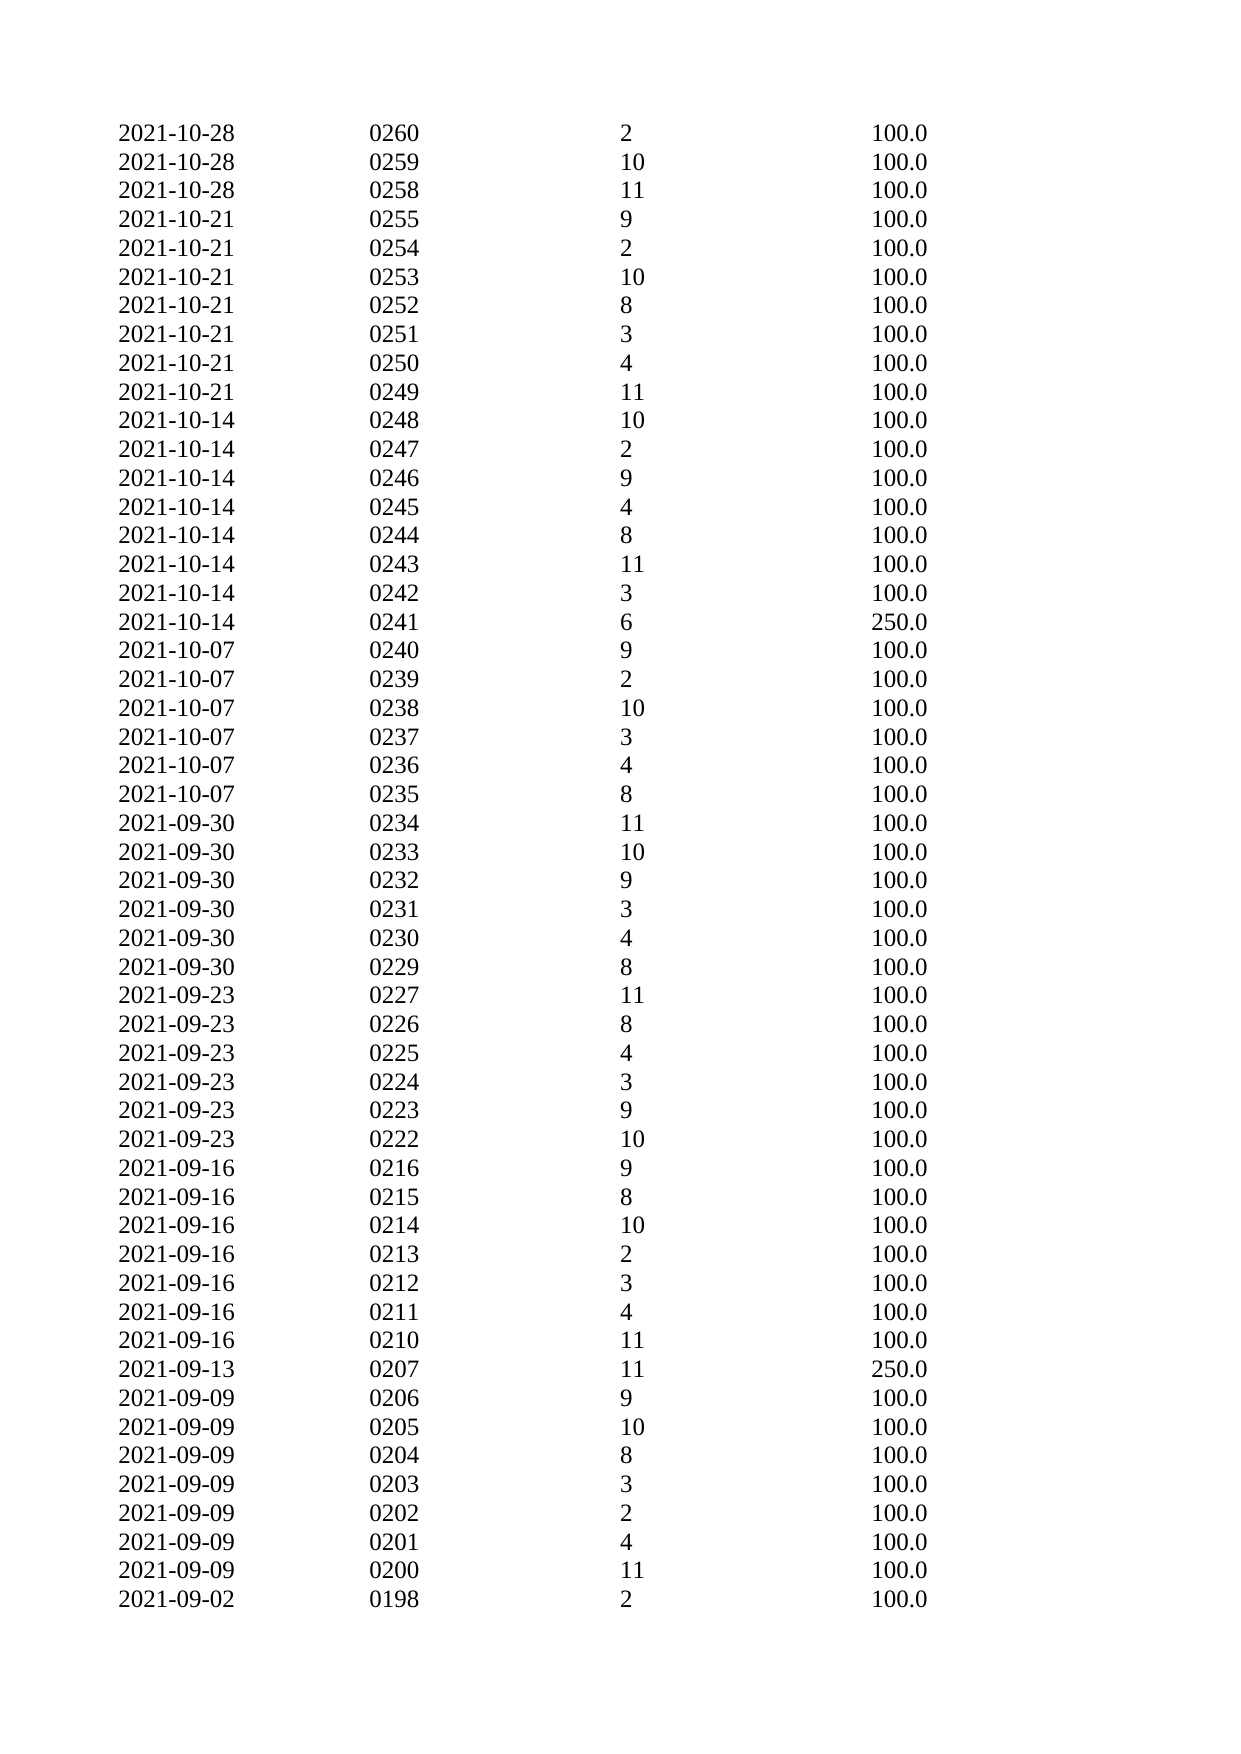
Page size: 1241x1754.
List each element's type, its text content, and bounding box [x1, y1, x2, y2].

table_cell 3 [620, 722, 871, 751]
table_cell 2021-09-09 [118, 1556, 369, 1584]
table_cell 0259 [369, 147, 620, 176]
table_cell 2021-10-21 [118, 233, 369, 262]
table_cell 2021-09-16 [118, 1182, 369, 1211]
table_cell 100.0 [871, 664, 1122, 693]
table_cell 100.0 [871, 866, 1122, 894]
table_cell 8 [620, 952, 871, 981]
table_cell 0254 [369, 233, 620, 262]
table_cell 0238 [369, 693, 620, 722]
table_cell 10 [620, 406, 871, 434]
table_cell 0232 [369, 866, 620, 894]
table_cell 8 [620, 521, 871, 549]
table_cell 100.0 [871, 1527, 1122, 1556]
table_cell 0252 [369, 291, 620, 319]
table_cell 100.0 [871, 1412, 1122, 1441]
table_cell 2021-09-23 [118, 1096, 369, 1124]
table_cell 2 [620, 118, 871, 147]
table_cell 2021-09-30 [118, 866, 369, 894]
table_cell 2021-09-23 [118, 981, 369, 1009]
table_cell 4 [620, 1297, 871, 1326]
table_cell 2021-09-09 [118, 1441, 369, 1469]
table_cell 100.0 [871, 1096, 1122, 1124]
table_cell 9 [620, 1383, 871, 1412]
table_cell 2021-10-14 [118, 406, 369, 434]
table_cell 2021-09-30 [118, 952, 369, 981]
table_cell 2021-09-30 [118, 837, 369, 866]
table_cell 2021-09-13 [118, 1354, 369, 1383]
table_cell 3 [620, 894, 871, 923]
table_cell 2 [620, 1584, 871, 1613]
table_cell 100.0 [871, 751, 1122, 779]
table_cell 0205 [369, 1412, 620, 1441]
table_cell 100.0 [871, 1009, 1122, 1038]
table_cell 0212 [369, 1268, 620, 1297]
table_cell 11 [620, 377, 871, 406]
table_cell 0258 [369, 176, 620, 204]
table_cell 0207 [369, 1354, 620, 1383]
table_cell 2021-10-07 [118, 722, 369, 751]
table_cell 8 [620, 779, 871, 808]
table_cell 0240 [369, 636, 620, 664]
table_cell 11 [620, 176, 871, 204]
table_cell 2021-10-28 [118, 118, 369, 147]
table_cell 0239 [369, 664, 620, 693]
table_cell 100.0 [871, 1038, 1122, 1067]
table_cell 2021-09-23 [118, 1124, 369, 1153]
table_cell 0229 [369, 952, 620, 981]
table_cell 4 [620, 348, 871, 377]
table_cell 100.0 [871, 1556, 1122, 1584]
table_cell 10 [620, 262, 871, 291]
table_cell 8 [620, 1009, 871, 1038]
table_cell 100.0 [871, 1124, 1122, 1153]
table_cell 11 [620, 981, 871, 1009]
table_cell 2021-09-16 [118, 1326, 369, 1354]
table_cell 100.0 [871, 779, 1122, 808]
table_cell 2021-10-21 [118, 348, 369, 377]
table_cell 2021-10-07 [118, 751, 369, 779]
table_cell 100.0 [871, 1326, 1122, 1354]
table_cell 0248 [369, 406, 620, 434]
table_cell 10 [620, 693, 871, 722]
table_cell 2021-09-30 [118, 894, 369, 923]
table_cell 100.0 [871, 981, 1122, 1009]
table_cell 100.0 [871, 1383, 1122, 1412]
table_cell 100.0 [871, 176, 1122, 204]
table_cell 0202 [369, 1498, 620, 1527]
table_cell 4 [620, 492, 871, 521]
table_cell 4 [620, 1527, 871, 1556]
table_cell 3 [620, 1067, 871, 1096]
table_cell 0231 [369, 894, 620, 923]
table_cell 0244 [369, 521, 620, 549]
table_cell 100.0 [871, 262, 1122, 291]
table_cell 8 [620, 1441, 871, 1469]
table_cell 2021-10-14 [118, 492, 369, 521]
table_cell 100.0 [871, 894, 1122, 923]
table_cell 100.0 [871, 1211, 1122, 1239]
table_cell 0236 [369, 751, 620, 779]
table_cell 2021-09-02 [118, 1584, 369, 1613]
table_cell 0198 [369, 1584, 620, 1613]
table_cell 0216 [369, 1153, 620, 1182]
table_cell 9 [620, 866, 871, 894]
table_cell 100.0 [871, 1239, 1122, 1268]
table_cell 100.0 [871, 319, 1122, 348]
table_cell 2021-09-23 [118, 1067, 369, 1096]
table_cell 2021-09-16 [118, 1268, 369, 1297]
table_cell 2021-10-14 [118, 434, 369, 463]
table_cell 9 [620, 1153, 871, 1182]
table_cell 0235 [369, 779, 620, 808]
table_cell 0253 [369, 262, 620, 291]
table_cell 100.0 [871, 463, 1122, 492]
table_cell 100.0 [871, 233, 1122, 262]
table_cell 2021-10-28 [118, 176, 369, 204]
table_cell 100.0 [871, 837, 1122, 866]
table_cell 8 [620, 291, 871, 319]
table_cell 100.0 [871, 952, 1122, 981]
table_cell 0200 [369, 1556, 620, 1584]
table_cell 100.0 [871, 1268, 1122, 1297]
table_cell 0246 [369, 463, 620, 492]
table_cell 0225 [369, 1038, 620, 1067]
table_cell 2021-10-21 [118, 291, 369, 319]
table_cell 4 [620, 751, 871, 779]
table_cell 2021-09-09 [118, 1383, 369, 1412]
table_cell 2 [620, 1498, 871, 1527]
table_cell 2021-09-09 [118, 1498, 369, 1527]
table_cell 0223 [369, 1096, 620, 1124]
table_cell 2 [620, 434, 871, 463]
table_cell 11 [620, 549, 871, 578]
table_cell 2 [620, 233, 871, 262]
table_cell 2021-09-09 [118, 1527, 369, 1556]
table_cell 3 [620, 1469, 871, 1498]
table_cell 0247 [369, 434, 620, 463]
table_cell 2 [620, 664, 871, 693]
table_cell 0230 [369, 923, 620, 952]
table_cell 100.0 [871, 1182, 1122, 1211]
table_cell 100.0 [871, 1584, 1122, 1613]
table_cell 10 [620, 1211, 871, 1239]
table_cell 100.0 [871, 377, 1122, 406]
table_cell 100.0 [871, 147, 1122, 176]
table_cell 100.0 [871, 549, 1122, 578]
table_cell 2021-10-28 [118, 147, 369, 176]
table_cell 3 [620, 578, 871, 607]
table_cell 0233 [369, 837, 620, 866]
table_cell 9 [620, 463, 871, 492]
table_cell 0241 [369, 607, 620, 636]
table_cell 100.0 [871, 636, 1122, 664]
table_cell 9 [620, 1096, 871, 1124]
table_cell 0204 [369, 1441, 620, 1469]
table_cell 0201 [369, 1527, 620, 1556]
table_cell 11 [620, 1354, 871, 1383]
table_cell 2021-10-21 [118, 319, 369, 348]
table_cell 100.0 [871, 492, 1122, 521]
table_cell 2021-09-09 [118, 1412, 369, 1441]
table_cell 0227 [369, 981, 620, 1009]
table_cell 0250 [369, 348, 620, 377]
table_cell 0242 [369, 578, 620, 607]
table_cell 2021-09-09 [118, 1469, 369, 1498]
table_cell 100.0 [871, 406, 1122, 434]
table_cell 2021-10-21 [118, 262, 369, 291]
table_cell 2021-10-14 [118, 463, 369, 492]
table_cell 0211 [369, 1297, 620, 1326]
table_cell 100.0 [871, 1067, 1122, 1096]
table_cell 0215 [369, 1182, 620, 1211]
table_cell 6 [620, 607, 871, 636]
table_cell 100.0 [871, 722, 1122, 751]
table_cell 10 [620, 837, 871, 866]
table_cell 0222 [369, 1124, 620, 1153]
table_cell 2021-10-21 [118, 377, 369, 406]
table_cell 2021-09-16 [118, 1211, 369, 1239]
table_cell 2021-09-30 [118, 923, 369, 952]
table_cell 8 [620, 1182, 871, 1211]
table_cell 0226 [369, 1009, 620, 1038]
table_cell 4 [620, 923, 871, 952]
table_cell 0245 [369, 492, 620, 521]
table_cell 100.0 [871, 204, 1122, 233]
table_cell 100.0 [871, 291, 1122, 319]
table_cell 2021-10-07 [118, 693, 369, 722]
table_cell 100.0 [871, 693, 1122, 722]
table_cell 2021-09-30 [118, 808, 369, 837]
table_cell 2 [620, 1239, 871, 1268]
table_cell 100.0 [871, 348, 1122, 377]
table_cell 2021-10-14 [118, 607, 369, 636]
table_cell 11 [620, 1556, 871, 1584]
table_cell 10 [620, 1412, 871, 1441]
table_cell 100.0 [871, 1153, 1122, 1182]
table_cell 2021-10-14 [118, 521, 369, 549]
table_cell 100.0 [871, 578, 1122, 607]
table_cell 0255 [369, 204, 620, 233]
table_cell 0224 [369, 1067, 620, 1096]
table_cell 0206 [369, 1383, 620, 1412]
table_cell 9 [620, 204, 871, 233]
table_cell 2021-09-16 [118, 1239, 369, 1268]
table_cell 100.0 [871, 923, 1122, 952]
table_cell 100.0 [871, 1297, 1122, 1326]
table_cell 3 [620, 1268, 871, 1297]
table_cell 0237 [369, 722, 620, 751]
table_cell 2021-09-23 [118, 1038, 369, 1067]
table_cell 0249 [369, 377, 620, 406]
table_cell 10 [620, 1124, 871, 1153]
table_cell 0260 [369, 118, 620, 147]
table_cell 100.0 [871, 521, 1122, 549]
table_cell 0213 [369, 1239, 620, 1268]
table_cell 0251 [369, 319, 620, 348]
table_cell 2021-10-07 [118, 779, 369, 808]
table_cell 0210 [369, 1326, 620, 1354]
table_cell 100.0 [871, 118, 1122, 147]
table_cell 3 [620, 319, 871, 348]
table_cell 100.0 [871, 808, 1122, 837]
table_cell 11 [620, 1326, 871, 1354]
table_cell 10 [620, 147, 871, 176]
table_cell 0203 [369, 1469, 620, 1498]
table_cell 2021-09-23 [118, 1009, 369, 1038]
table_cell 100.0 [871, 1441, 1122, 1469]
table_cell 2021-09-16 [118, 1153, 369, 1182]
table_cell 2021-10-14 [118, 549, 369, 578]
table_cell 0234 [369, 808, 620, 837]
table_cell 4 [620, 1038, 871, 1067]
table_cell 100.0 [871, 1498, 1122, 1527]
table_cell 2021-09-16 [118, 1297, 369, 1326]
table_cell 0243 [369, 549, 620, 578]
table_cell 2021-10-07 [118, 664, 369, 693]
table_cell 2021-10-21 [118, 204, 369, 233]
table_cell 11 [620, 808, 871, 837]
table_cell 250.0 [871, 1354, 1122, 1383]
table_cell 100.0 [871, 1469, 1122, 1498]
table_cell 9 [620, 636, 871, 664]
table_cell 250.0 [871, 607, 1122, 636]
table_cell 2021-10-14 [118, 578, 369, 607]
table_cell 2021-10-07 [118, 636, 369, 664]
table_cell 0214 [369, 1211, 620, 1239]
table_cell 100.0 [871, 434, 1122, 463]
